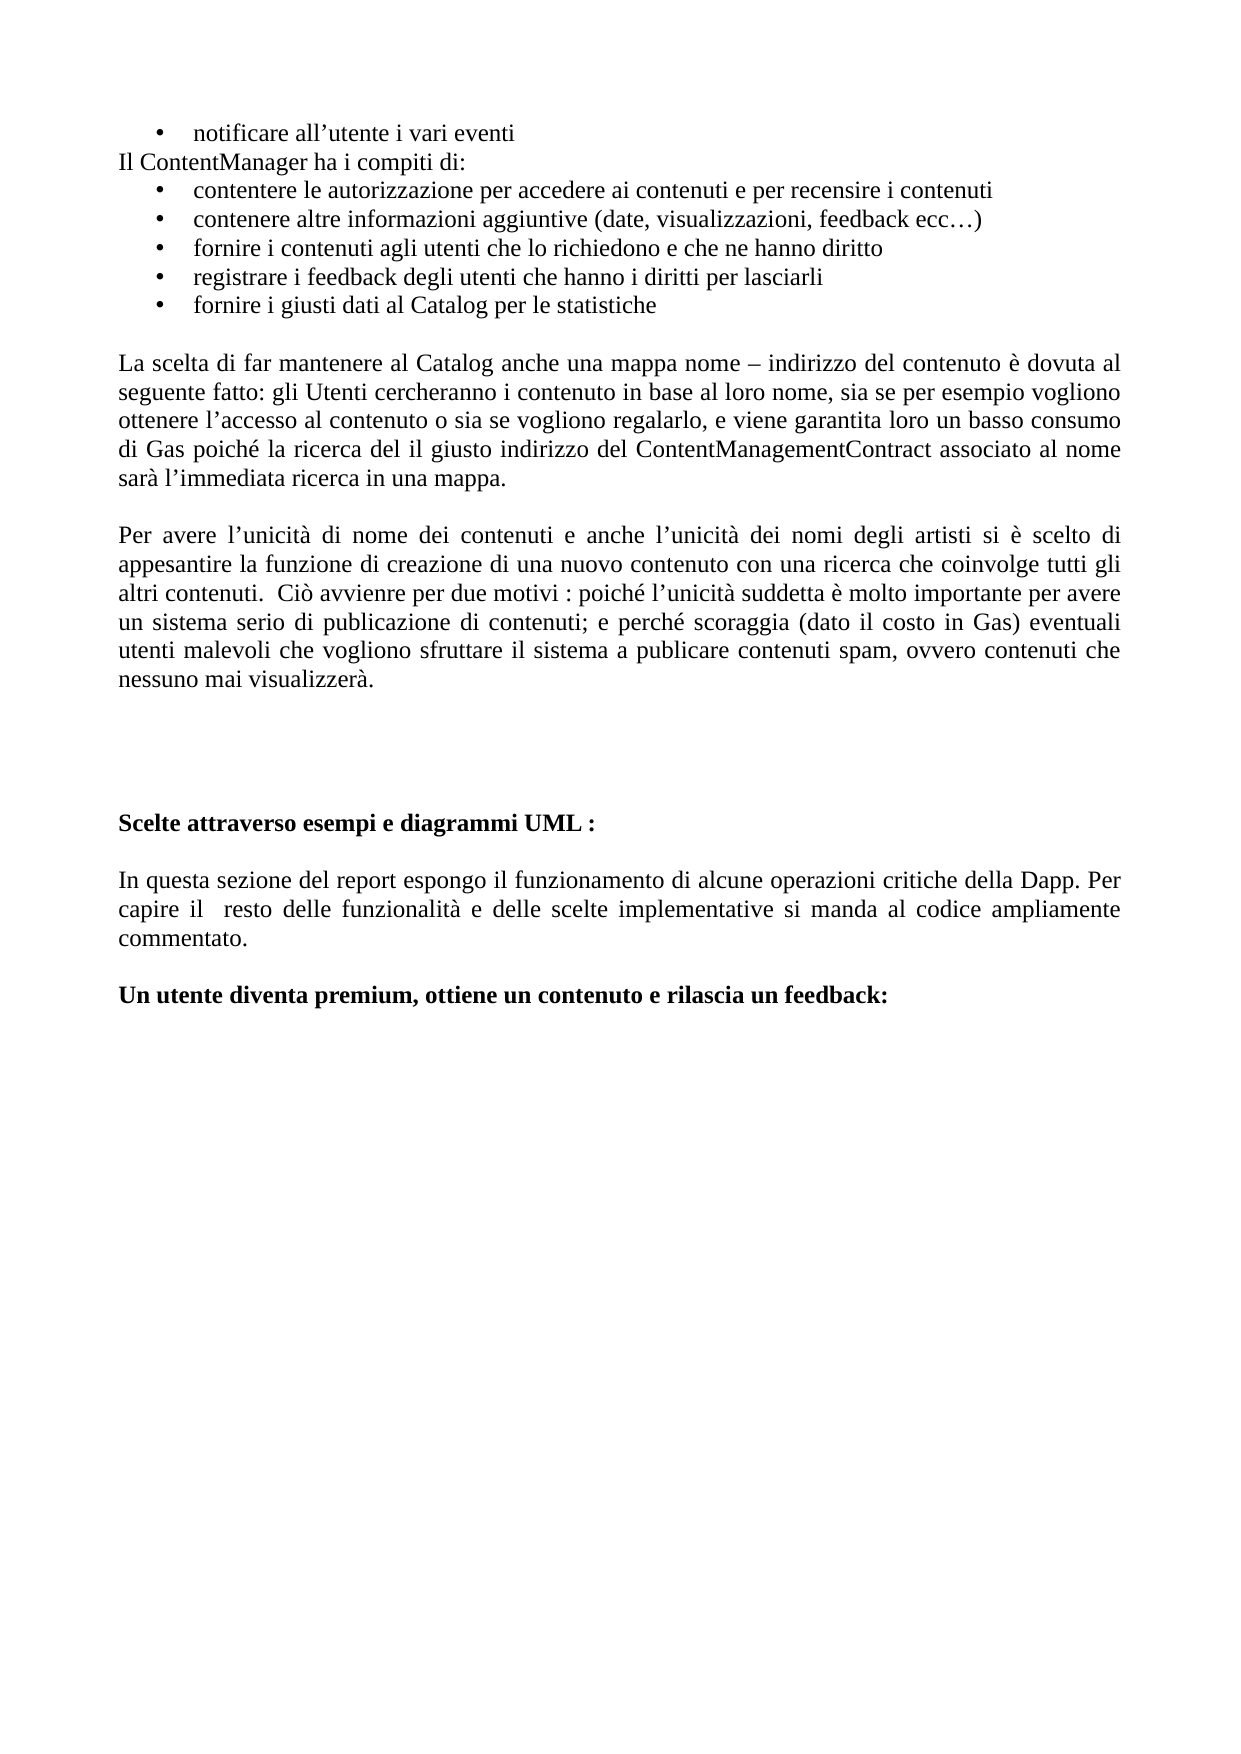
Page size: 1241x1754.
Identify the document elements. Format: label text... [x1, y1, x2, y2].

text In questa sezione del report espongo il funzionamento di alcune operazioni critiche della Dapp. Per capire il resto delle funzionalità e delle scelte implementative si manda al codice ampliamente commentato. [118, 866, 1122, 952]
list registrare i feedback degli utenti che hanno i diritti per lasciarli [156, 262, 1122, 291]
text Un utente diventa premium, ottiene un contenuto e rilascia un feedback: [118, 981, 1122, 1009]
text Per avere l’unicità di nome dei contenuti e anche l’unicità dei nomi degli artisti si è scelto di appesantire la funzione di creazione di una nuovo contenuto con una ricerca che coinvolge tutti gli altri contenuti. Ciò avvienre per due motivi : poiché l’unicità suddetta è molto importante per avere un sistema serio di publicazione di contenuti; e perché scoraggia (dato il costo in Gas) eventuali utenti malevoli che vogliono sfruttare il sistema a publicare contenuti spam, ovvero contenuti che nessuno mai visualizzerà. [118, 521, 1122, 693]
text Scelte attraverso esempi e diagrammi UML : [118, 808, 1122, 837]
list fornire i giusti dati al Catalog per le statistiche [156, 291, 1122, 319]
list notificare all’utente i vari eventi [156, 118, 1122, 147]
list contenere altre informazioni aggiuntive (date, visualizzazioni, feedback ecc…) [156, 204, 1122, 233]
list fornire i contenuti agli utenti che lo richiedono e che ne hanno diritto [156, 233, 1122, 262]
text La scelta di far mantenere al Catalog anche una mappa nome – indirizzo del contenuto è dovuta al seguente fatto: gli Utenti cercheranno i contenuto in base al loro nome, sia se per esempio vogliono ottenere l’accesso al contenuto o sia se vogliono regalarlo, e viene garantita loro un basso consumo di Gas poiché la ricerca del il giusto indirizzo del ContentManagementContract associato al nome sarà l’immediata ricerca in una mappa. [118, 348, 1122, 492]
text Il ContentManager ha i compiti di: [118, 147, 1122, 176]
list contentere le autorizzazione per accedere ai contenuti e per recensire i contenuti [156, 176, 1122, 204]
